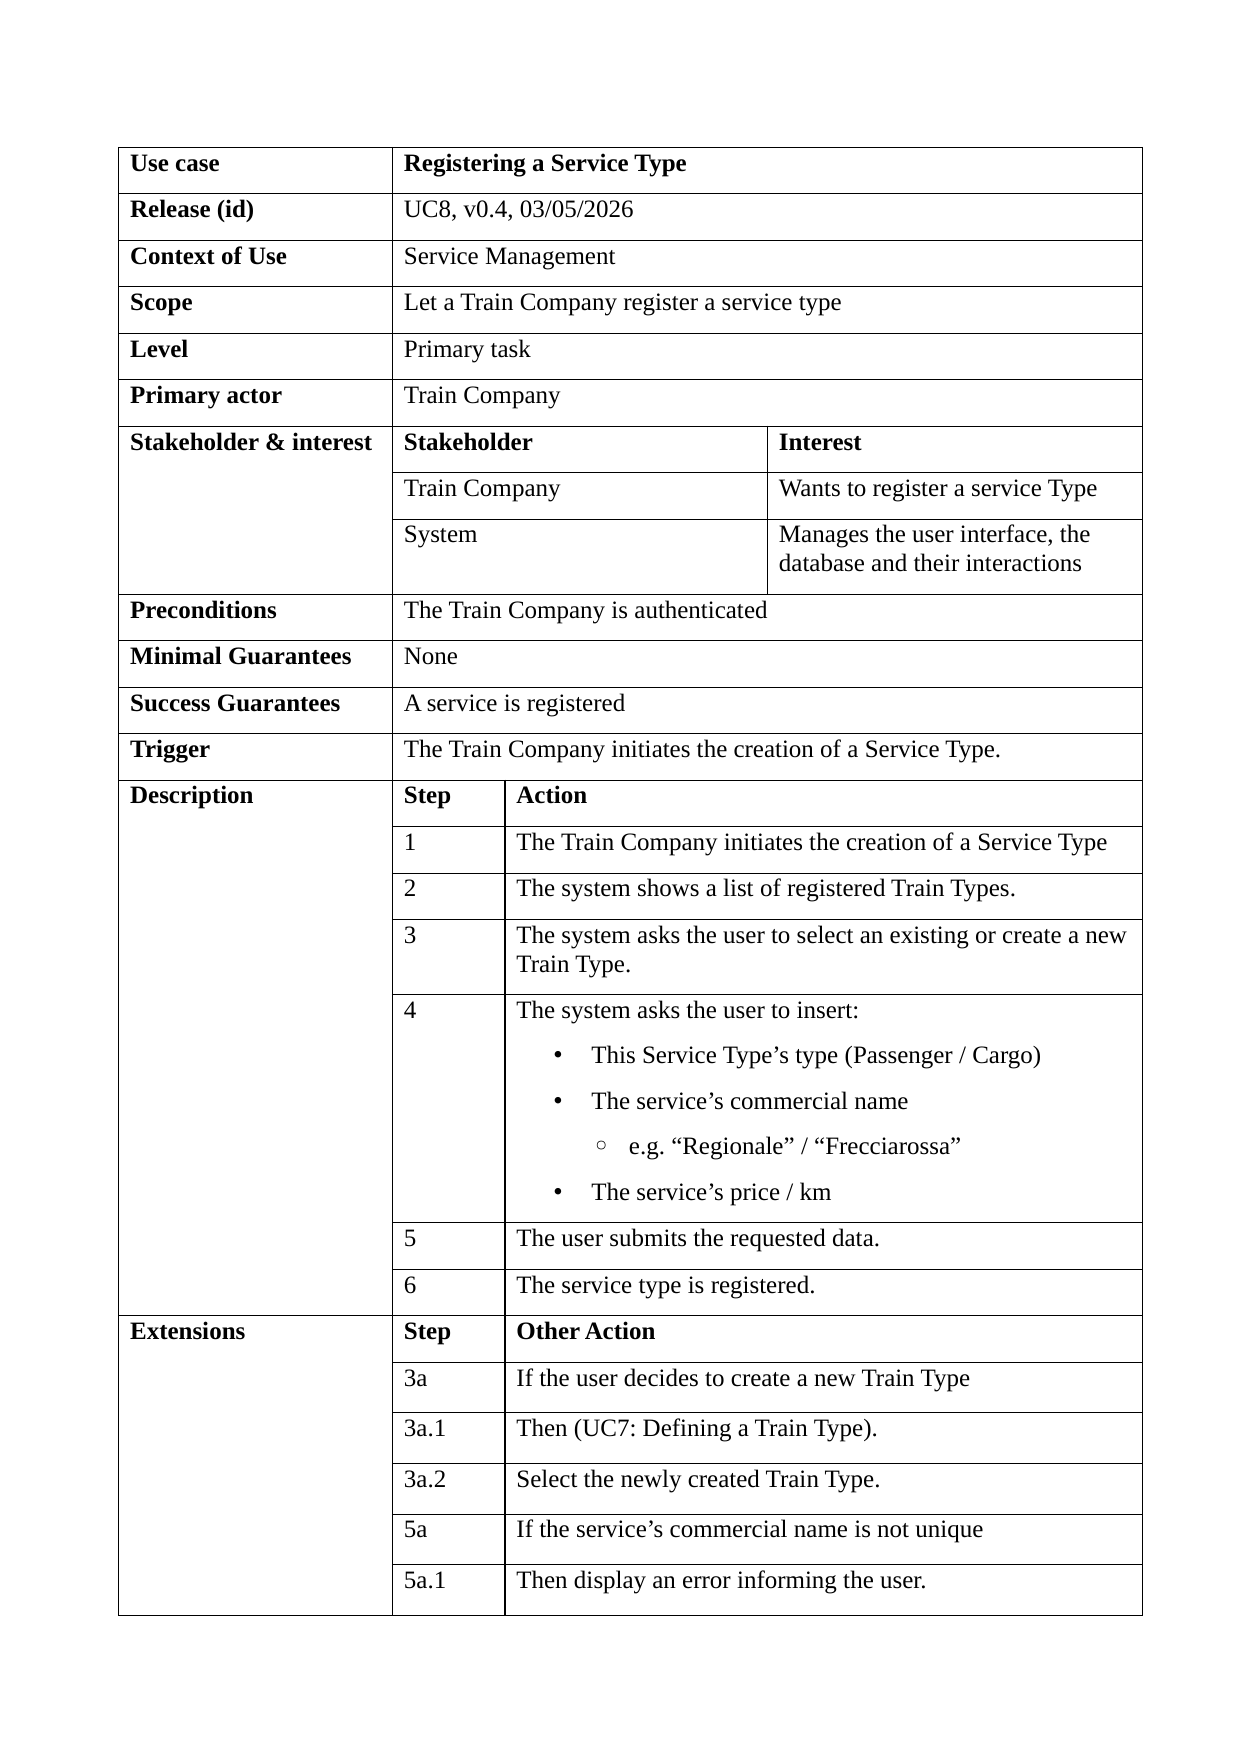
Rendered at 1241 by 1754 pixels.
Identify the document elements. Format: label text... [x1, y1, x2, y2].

table_cell 3a.1 [393, 1413, 504, 1463]
table_cell Select the newly created Train Type. [506, 1464, 1142, 1513]
table_cell Success Guarantees [119, 688, 392, 733]
table_cell If the service’s commercial name is not unique [506, 1515, 1142, 1564]
table_cell Let a Train Company register a service type [393, 287, 1142, 333]
table_cell 6 [393, 1270, 504, 1315]
table_cell Interest [768, 427, 1142, 472]
table_cell The system asks the user to insert: This Service Type’s type (Passenger / Cargo) The service’s commercial name e.g. “Regionale” / “Frecciarossa” The service’s price / km [506, 995, 1142, 1222]
table_cell The user submits the requested data. [506, 1223, 1142, 1269]
table_cell Step [393, 781, 504, 826]
table_cell Level [119, 334, 392, 379]
table_cell Stakeholder & interest [119, 427, 392, 594]
table_cell Train Company [393, 380, 1142, 426]
table_cell Stakeholder [393, 427, 767, 472]
table_cell Step [393, 1316, 504, 1362]
table_cell Manages the user interface, the database and their interactions [768, 520, 1142, 594]
table_cell Then display an error informing the user. [506, 1565, 1142, 1615]
table_cell Then (UC7: Defining a Train Type). [506, 1413, 1142, 1463]
table_cell The Train Company is authenticated [393, 595, 1142, 640]
table_cell Primary actor [119, 380, 392, 426]
table_cell The Train Company initiates the creation of a Service Type [506, 827, 1142, 872]
table_cell A service is registered [393, 688, 1142, 733]
table_cell 3a [393, 1363, 504, 1412]
table_cell Other Action [506, 1316, 1142, 1362]
table_cell Minimal Guarantees [119, 641, 392, 687]
table_cell The service type is registered. [506, 1270, 1142, 1315]
table_cell 5 [393, 1223, 504, 1269]
table_header Registering a Service Type [393, 148, 1142, 193]
table_cell 3 [393, 920, 504, 994]
table_cell 3a.2 [393, 1464, 504, 1513]
table_cell Primary task [393, 334, 1142, 379]
table_cell Action [506, 781, 1142, 826]
table_cell Description [119, 781, 392, 1315]
table_cell Wants to register a service Type [768, 473, 1142, 518]
table_cell Scope [119, 287, 392, 333]
table_cell The system asks the user to select an existing or create a new Train Type. [506, 920, 1142, 994]
table_cell Preconditions [119, 595, 392, 640]
table_cell Train Company [393, 473, 767, 518]
table_cell If the user decides to create a new Train Type [506, 1363, 1142, 1412]
table_cell None [393, 641, 1142, 687]
table_cell Release (id) [119, 194, 392, 240]
table_cell The Train Company initiates the creation of a Service Type. [393, 734, 1142, 779]
table_cell System [393, 520, 767, 594]
table_cell 5a.1 [393, 1565, 504, 1615]
table_cell Service Management [393, 241, 1142, 286]
table_cell UC8, v0.4, 03/05/2026 [393, 194, 1142, 240]
table_header Use case [119, 148, 392, 193]
table_cell Trigger [119, 734, 392, 779]
table_cell 1 [393, 827, 504, 872]
table_cell The system shows a list of registered Train Types. [506, 874, 1142, 919]
table_cell Context of Use [119, 241, 392, 286]
table_cell Extensions [119, 1316, 392, 1615]
table_cell 5a [393, 1515, 504, 1564]
table_cell 4 [393, 995, 504, 1222]
table_cell 2 [393, 874, 504, 919]
